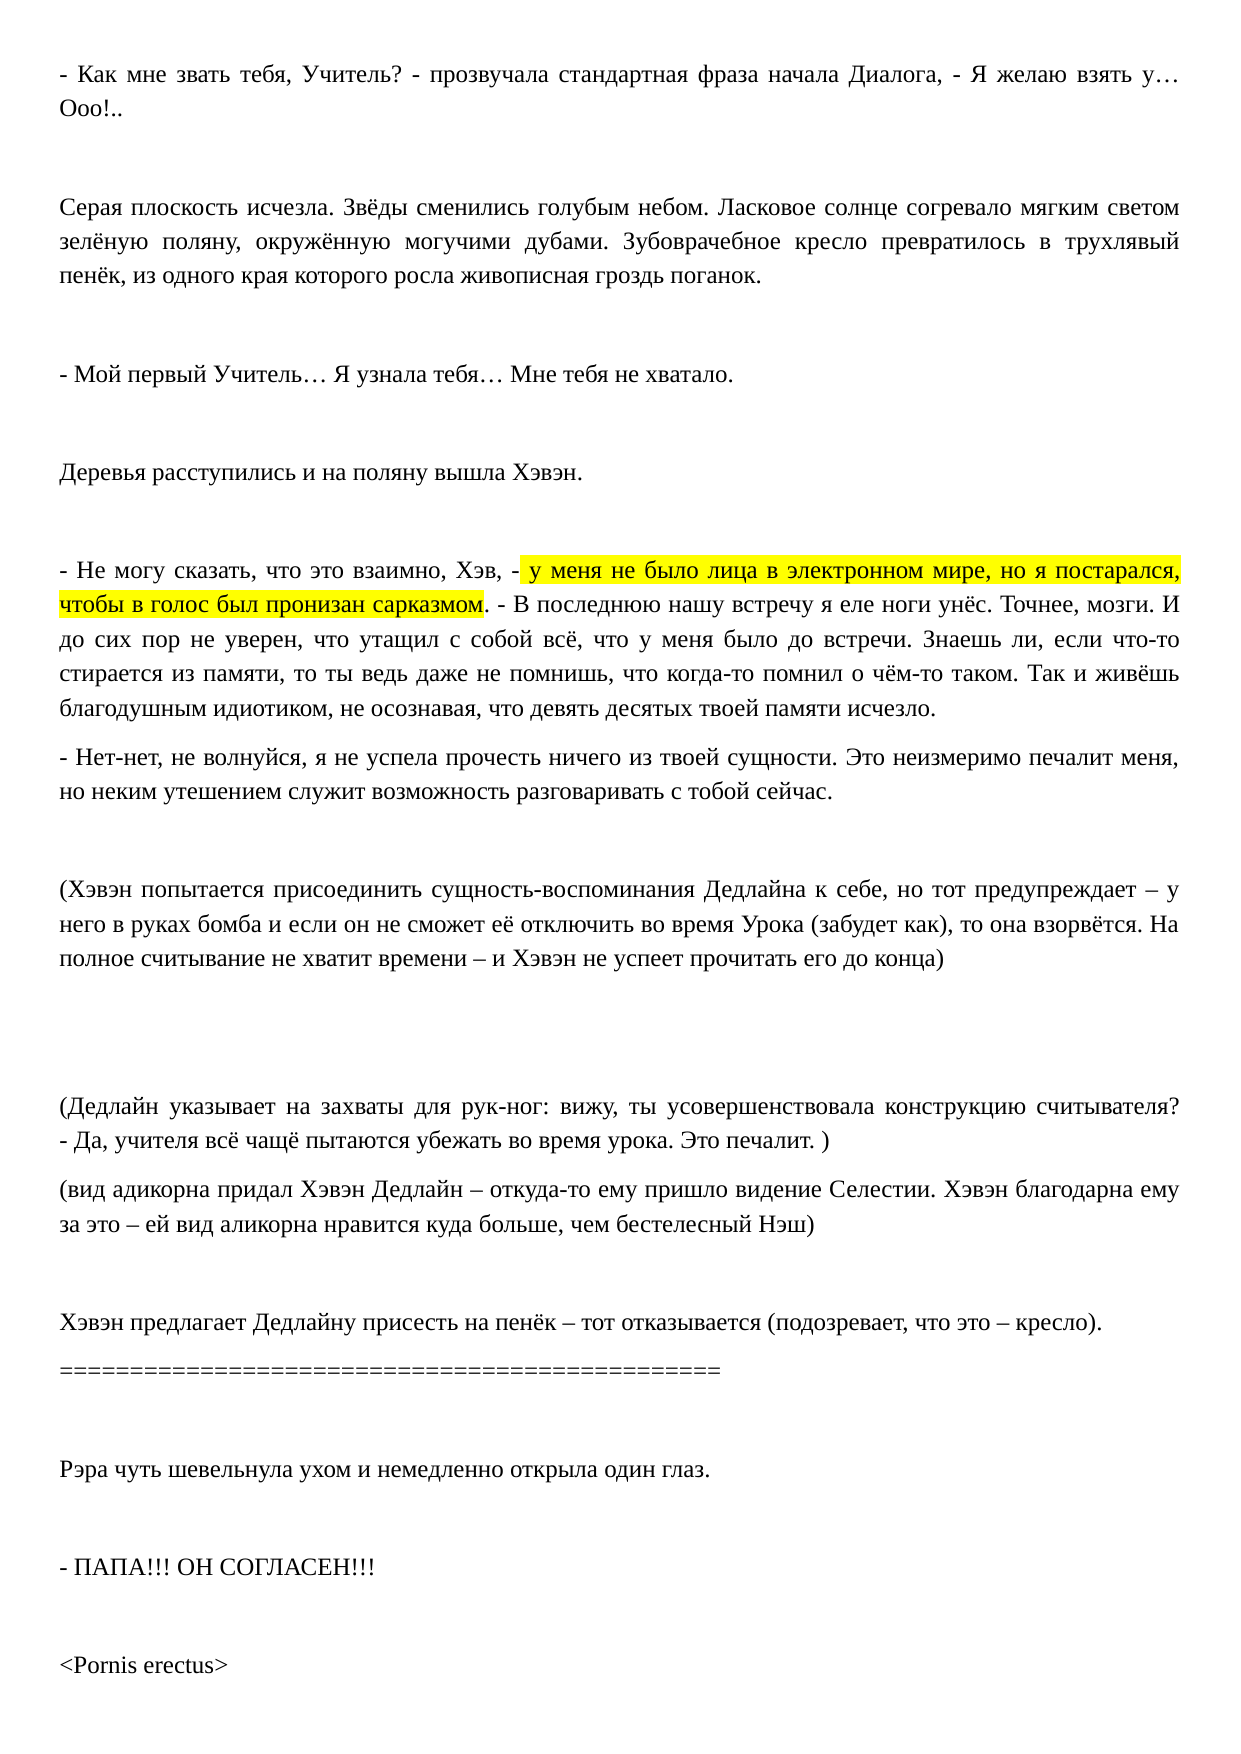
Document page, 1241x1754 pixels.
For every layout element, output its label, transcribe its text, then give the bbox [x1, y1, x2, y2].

text Деревья расступились и на поляну вышла Хэвэн. [59, 457, 1181, 486]
text - Как мне звать тебя, Учитель? - прозвучала стандартная фраза начала Диалога, - Я желаю взять у… Ооо!.. [59, 59, 1181, 122]
text =============================================== [59, 1356, 1181, 1385]
text <Pornis erectus> [59, 1650, 1181, 1679]
text - Не могу сказать, что это взаимно, Хэв, - у меня не было лица в электронном мире, но я постарался, чтобы в голос был пронизан сарказмом. - В последнюю нашу встречу я еле ноги унёс. Точнее, мозги. И до сих пор не уверен, что утащил с собой всё, что у меня было до встречи. Знаешь ли, если что-то стирается из памяти, то ты ведь даже не помнишь, что когда-то помнил о чём-то таком. Так и живёшь благодушным идиотиком, не осознавая, что девять десятых твоей памяти исчезло. [59, 555, 1181, 722]
text Хэвэн предлагает Дедлайну присесть на пенёк – тот отказывается (подозревает, что это – кресло). [59, 1307, 1181, 1336]
text - Нет-нет, не волнуйся, я не успела прочесть ничего из твоей сущности. Это неизмеримо печалит меня, но неким утешением служит возможность разговаривать с тобой сейчас. [59, 742, 1181, 805]
text - Мой первый Учитель… Я узнала тебя… Мне тебя не хватало. [59, 359, 1181, 387]
text Рэра чуть шевельнула ухом и немедленно открыла один глаз. [59, 1454, 1181, 1483]
text - ПАПА!!! ОН СОГЛАСЕН!!! [59, 1552, 1181, 1581]
text (Дедлайн указывает на захваты для рук-ног: вижу, ты усовершенствовала конструкцию считывателя? - Да, учителя всё чащё пытаются убежать во время урока. Это печалит. ) [59, 1091, 1181, 1154]
text Серая плоскость исчезла. Звёды сменились голубым небом. Ласковое солнце согревало мягким светом зелёную поляну, окружённую могучими дубами. Зубоврачебное кресло превратилось в трухлявый пенёк, из одного края которого росла живописная гроздь поганок. [59, 192, 1181, 289]
text (Хэвэн попытается присоединить сущность-воспоминания Дедлайна к себе, но тот предупреждает – у него в руках бомба и если он не сможет её отключить во время Урока (забудет как), то она взорвётся. На полное считывание не хватит времени – и Хэвэн не успеет прочитать его до конца) [59, 874, 1181, 972]
text (вид адикорна придал Хэвэн Дедлайн – откуда-то ему пришло видение Селестии. Хэвэн благодарна ему за это – ей вид аликорна нравится куда больше, чем бестелесный Нэш) [59, 1174, 1181, 1237]
